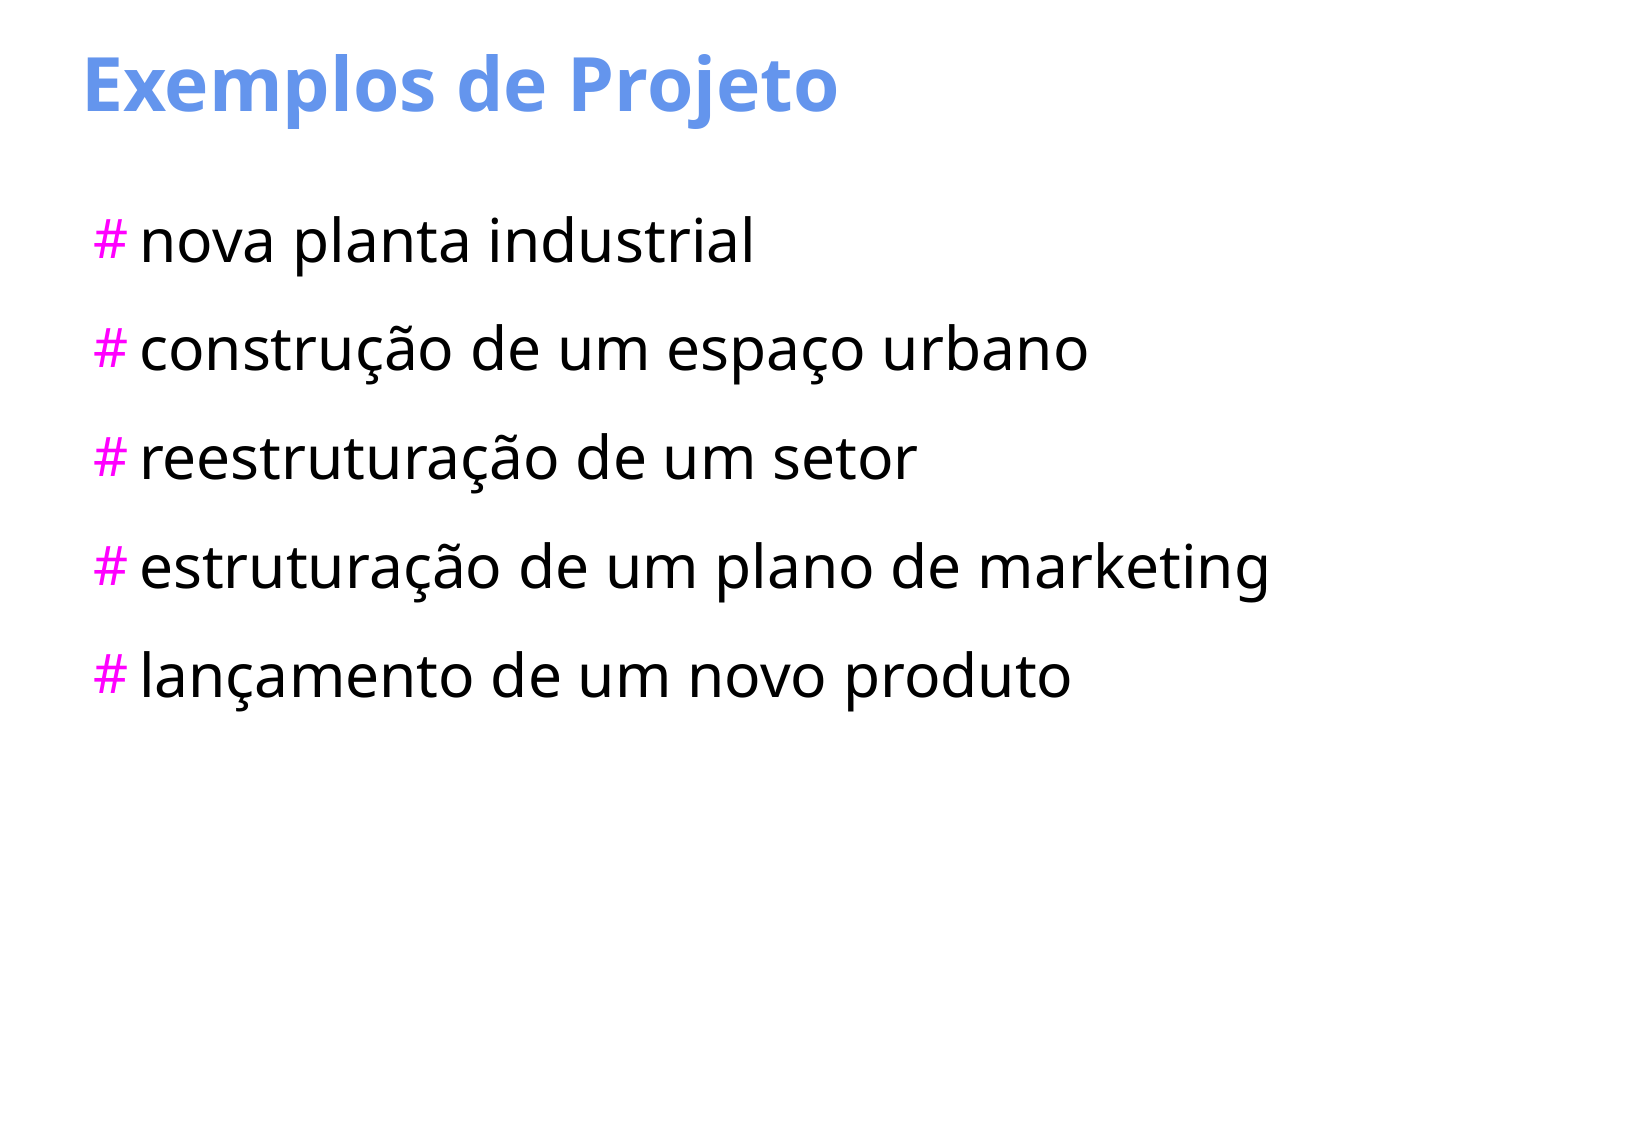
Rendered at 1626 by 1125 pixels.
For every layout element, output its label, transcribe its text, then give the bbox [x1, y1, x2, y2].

list nova planta industrial Construção de um espaço urbano reestruturação de um setor Estruturação de um plano de marketing Lançamento de um novo produto [81, 165, 1544, 1016]
title Exemplos de Projeto [81, 31, 1544, 132]
